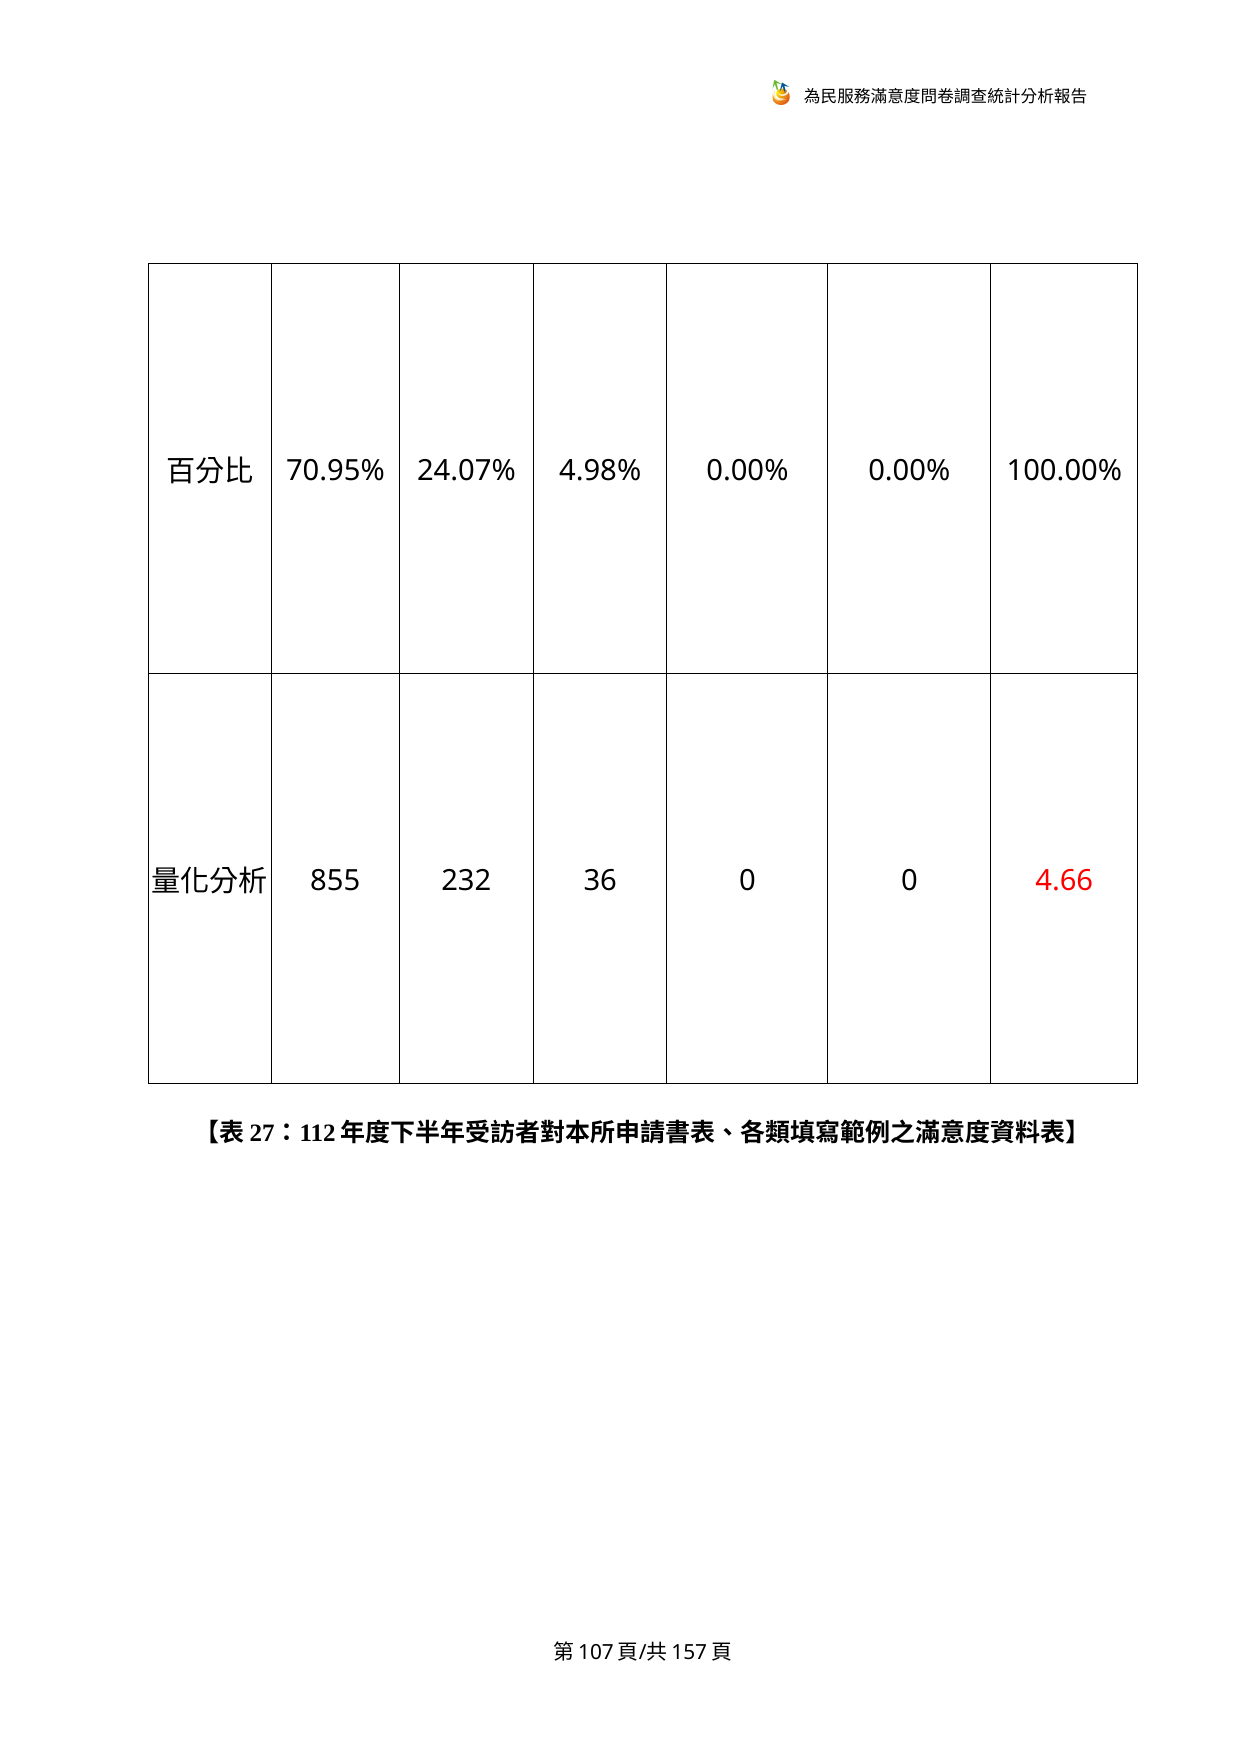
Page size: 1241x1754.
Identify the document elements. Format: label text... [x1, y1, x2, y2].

table_cell 855 [272, 674, 399, 1083]
table_cell 4.66 [991, 674, 1137, 1083]
table_cell 232 [400, 674, 533, 1083]
table_cell 0 [828, 674, 990, 1083]
text 【表27：112年度下半年受訪者對本所申請書表、各類填寫範例之滿意度資料表】 [148, 1103, 1137, 1149]
table_cell 0.00% [667, 264, 827, 673]
table_cell 70.95% [272, 264, 399, 673]
table_cell 百分比 [149, 264, 271, 673]
table_cell 量化分析 [149, 674, 271, 1083]
picture [772, 80, 790, 105]
table_cell 0.00% [828, 264, 990, 673]
table_cell 36 [534, 674, 666, 1083]
table_cell 4.98% [534, 264, 666, 673]
table_cell 100.00% [991, 264, 1137, 673]
table_cell 24.07% [400, 264, 533, 673]
table_cell 0 [667, 674, 827, 1083]
